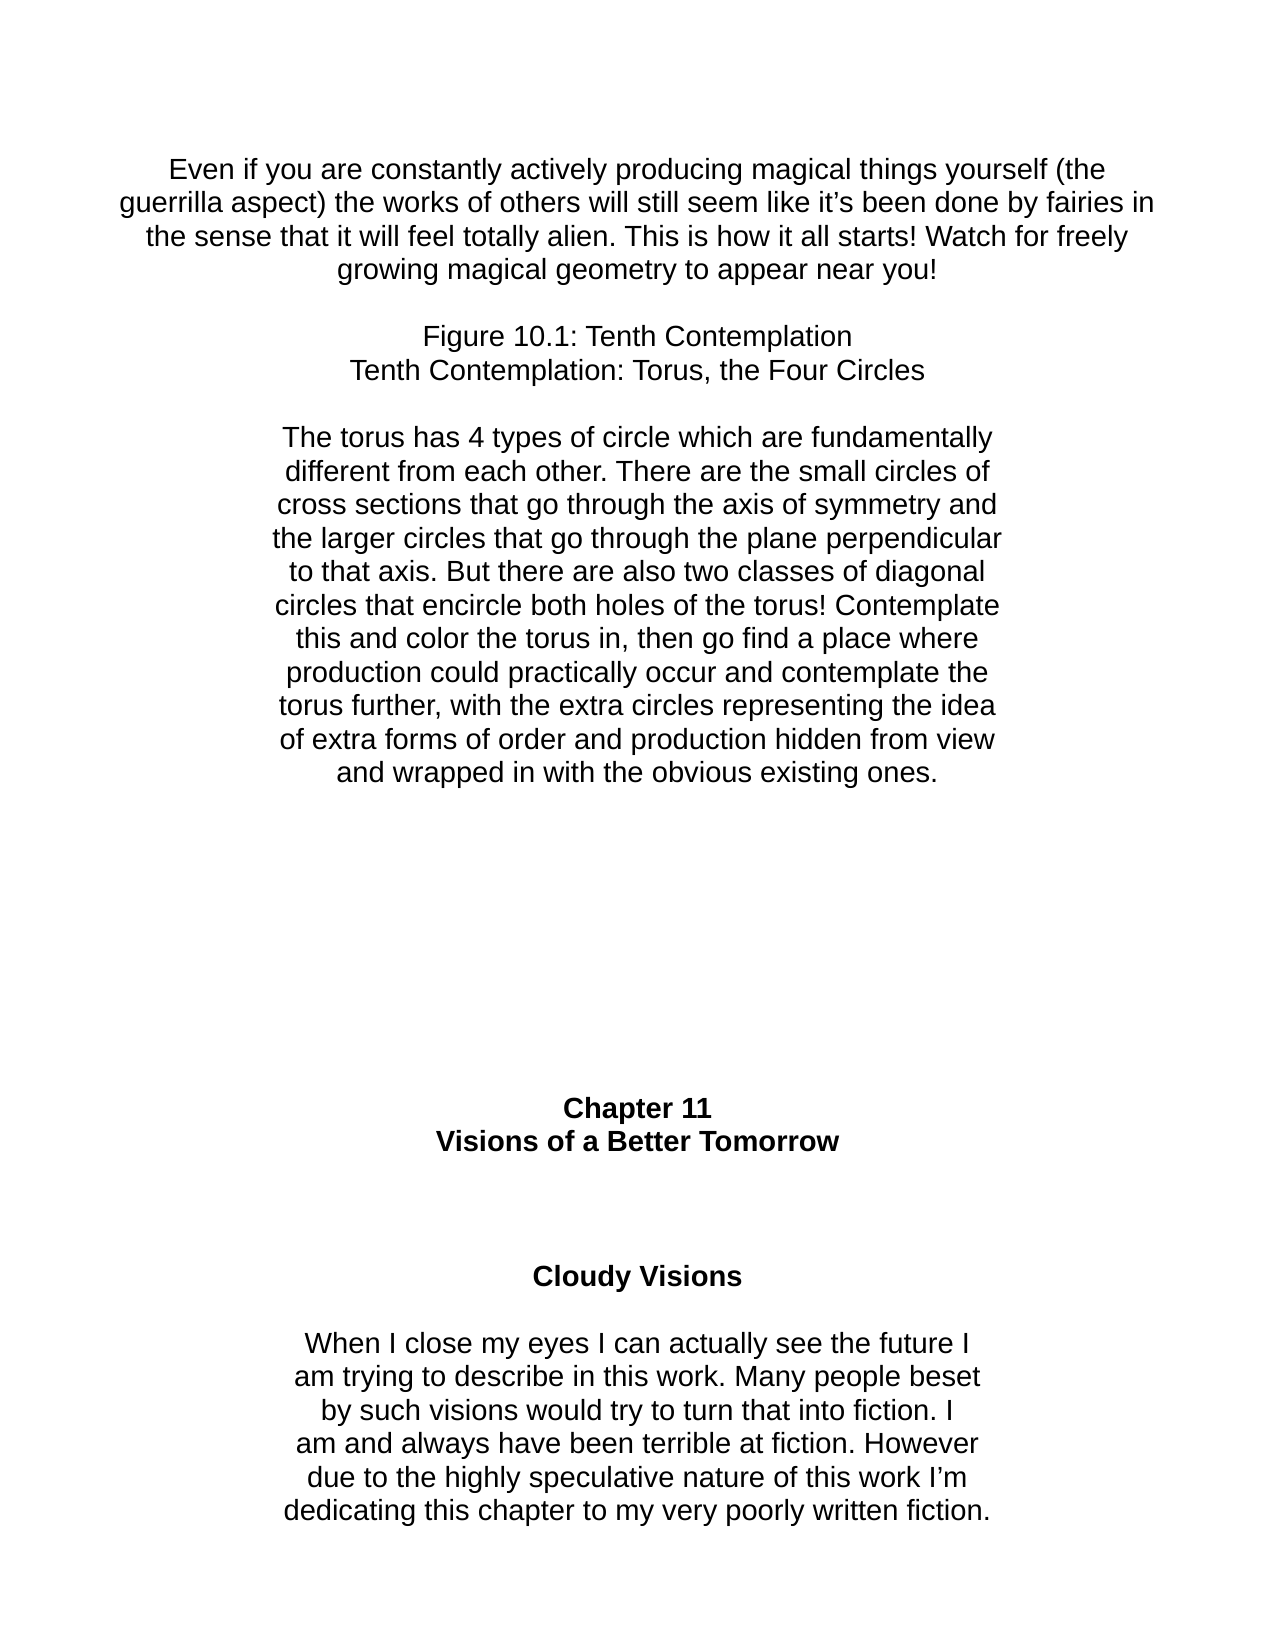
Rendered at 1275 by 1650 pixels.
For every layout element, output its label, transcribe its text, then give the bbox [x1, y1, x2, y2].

text Tenth Contemplation: Torus, the Four Circles [118, 353, 1157, 386]
text The torus has 4 types of circle which are fundamentally [118, 420, 1157, 453]
text circles that encircle both holes of the torus! Contemplate [118, 588, 1157, 621]
text the larger circles that go through the plane perpendicular [118, 521, 1157, 554]
text Even if you are constantly actively producing magical things yourself (the guerrilla aspect) the works of others will still seem like it’s been done by fairies in the sense that it will feel totally alien. This is how it all starts! Watch for freely growing magical geometry to appear near you! [118, 152, 1157, 286]
text When I close my eyes I can actually see the future I [118, 1326, 1157, 1359]
text torus further, with the extra circles representing the idea [118, 688, 1157, 722]
text dedicating this chapter to my very poorly written fiction. [118, 1493, 1157, 1527]
text of extra forms of order and production hidden from view [118, 722, 1157, 755]
text am trying to describe in this work. Many people beset [118, 1359, 1157, 1393]
text to that axis. But there are also two classes of diagonal [118, 554, 1157, 588]
text and wrapped in with the obvious existing ones. [118, 755, 1157, 789]
text am and always have been terrible at fiction. However [118, 1426, 1157, 1460]
text cross sections that go through the axis of symmetry and [118, 487, 1157, 521]
text different from each other. There are the small circles of [118, 453, 1157, 487]
text production could practically occur and contemplate the [118, 655, 1157, 688]
text due to the highly speculative nature of this work I’m [118, 1460, 1157, 1493]
text Cloudy Visions [118, 1258, 1157, 1292]
text Chapter 11 [118, 1091, 1157, 1124]
text this and color the torus in, then go find a place where [118, 621, 1157, 655]
text Visions of a Better Tomorrow [118, 1124, 1157, 1158]
text by such visions would try to turn that into fiction. I [118, 1393, 1157, 1426]
text Figure 10.1: Tenth Contemplation [118, 319, 1157, 353]
